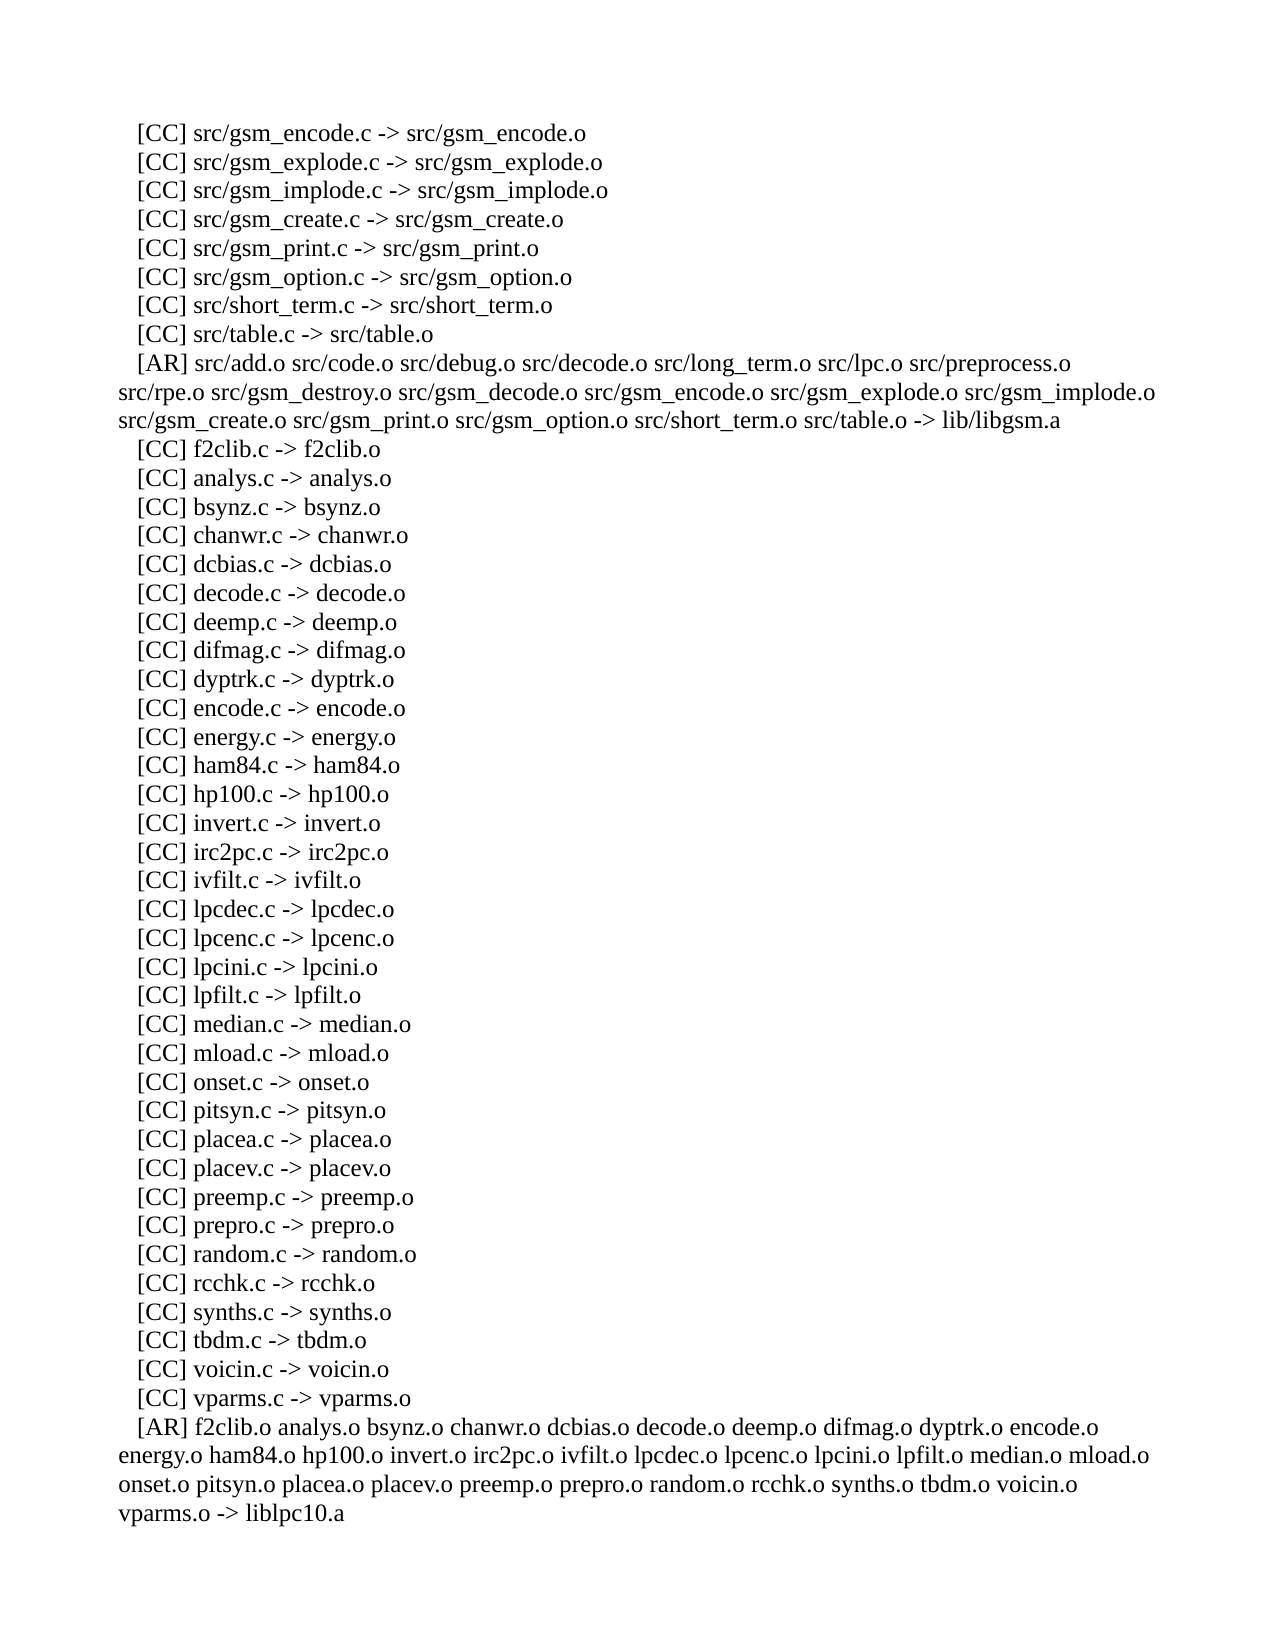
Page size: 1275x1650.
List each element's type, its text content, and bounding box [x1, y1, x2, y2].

text [CC] median.c -> median.o [118, 1009, 1157, 1038]
text [CC] f2clib.c -> f2clib.o [118, 434, 1157, 463]
text [CC] vparms.c -> vparms.o [118, 1383, 1157, 1412]
text [CC] ham84.c -> ham84.o [118, 751, 1157, 779]
text [CC] decode.c -> decode.o [118, 578, 1157, 607]
text [CC] src/short_term.c -> src/short_term.o [118, 291, 1157, 319]
text [CC] src/gsm_option.c -> src/gsm_option.o [118, 262, 1157, 291]
text [CC] prepro.c -> prepro.o [118, 1211, 1157, 1239]
text [CC] chanwr.c -> chanwr.o [118, 521, 1157, 549]
text [CC] ivfilt.c -> ivfilt.o [118, 866, 1157, 894]
text [CC] src/gsm_print.c -> src/gsm_print.o [118, 233, 1157, 262]
text [CC] rcchk.c -> rcchk.o [118, 1268, 1157, 1297]
text [CC] voicin.c -> voicin.o [118, 1354, 1157, 1383]
text [AR] f2clib.o analys.o bsynz.o chanwr.o dcbias.o decode.o deemp.o difmag.o dyptrk.o encode.o energy.o ham84.o hp100.o invert.o irc2pc.o ivfilt.o lpcdec.o lpcenc.o lpcini.o lpfilt.o median.o mload.o onset.o pitsyn.o placea.o placev.o preemp.o prepro.o random.o rcchk.o synths.o tbdm.o voicin.o vparms.o -> liblpc10.a [118, 1412, 1157, 1527]
text [CC] deemp.c -> deemp.o [118, 607, 1157, 636]
text [CC] dcbias.c -> dcbias.o [118, 549, 1157, 578]
text [CC] irc2pc.c -> irc2pc.o [118, 837, 1157, 866]
text [CC] bsynz.c -> bsynz.o [118, 492, 1157, 521]
text [CC] synths.c -> synths.o [118, 1297, 1157, 1326]
text [CC] random.c -> random.o [118, 1239, 1157, 1268]
text [CC] mload.c -> mload.o [118, 1038, 1157, 1067]
text [CC] lpcdec.c -> lpcdec.o [118, 894, 1157, 923]
text [CC] hp100.c -> hp100.o [118, 779, 1157, 808]
text [CC] onset.c -> onset.o [118, 1067, 1157, 1096]
text [CC] tbdm.c -> tbdm.o [118, 1326, 1157, 1354]
text [CC] src/gsm_implode.c -> src/gsm_implode.o [118, 176, 1157, 204]
text [CC] lpcini.c -> lpcini.o [118, 952, 1157, 981]
text [CC] analys.c -> analys.o [118, 463, 1157, 492]
text [CC] invert.c -> invert.o [118, 808, 1157, 837]
text [CC] pitsyn.c -> pitsyn.o [118, 1096, 1157, 1124]
text [CC] lpfilt.c -> lpfilt.o [118, 981, 1157, 1009]
text [CC] energy.c -> energy.o [118, 722, 1157, 751]
text [CC] difmag.c -> difmag.o [118, 636, 1157, 664]
text [CC] placea.c -> placea.o [118, 1124, 1157, 1153]
text [CC] preemp.c -> preemp.o [118, 1182, 1157, 1211]
text [CC] lpcenc.c -> lpcenc.o [118, 923, 1157, 952]
text [CC] src/gsm_create.c -> src/gsm_create.o [118, 204, 1157, 233]
text [CC] src/gsm_explode.c -> src/gsm_explode.o [118, 147, 1157, 176]
text [CC] encode.c -> encode.o [118, 693, 1157, 722]
text [CC] src/gsm_encode.c -> src/gsm_encode.o [118, 118, 1157, 147]
text [CC] placev.c -> placev.o [118, 1153, 1157, 1182]
text [AR] src/add.o src/code.o src/debug.o src/decode.o src/long_term.o src/lpc.o src/preprocess.o src/rpe.o src/gsm_destroy.o src/gsm_decode.o src/gsm_encode.o src/gsm_explode.o src/gsm_implode.o src/gsm_create.o src/gsm_print.o src/gsm_option.o src/short_term.o src/table.o -> lib/libgsm.a [118, 348, 1157, 434]
text [CC] dyptrk.c -> dyptrk.o [118, 664, 1157, 693]
text [CC] src/table.c -> src/table.o [118, 319, 1157, 348]
